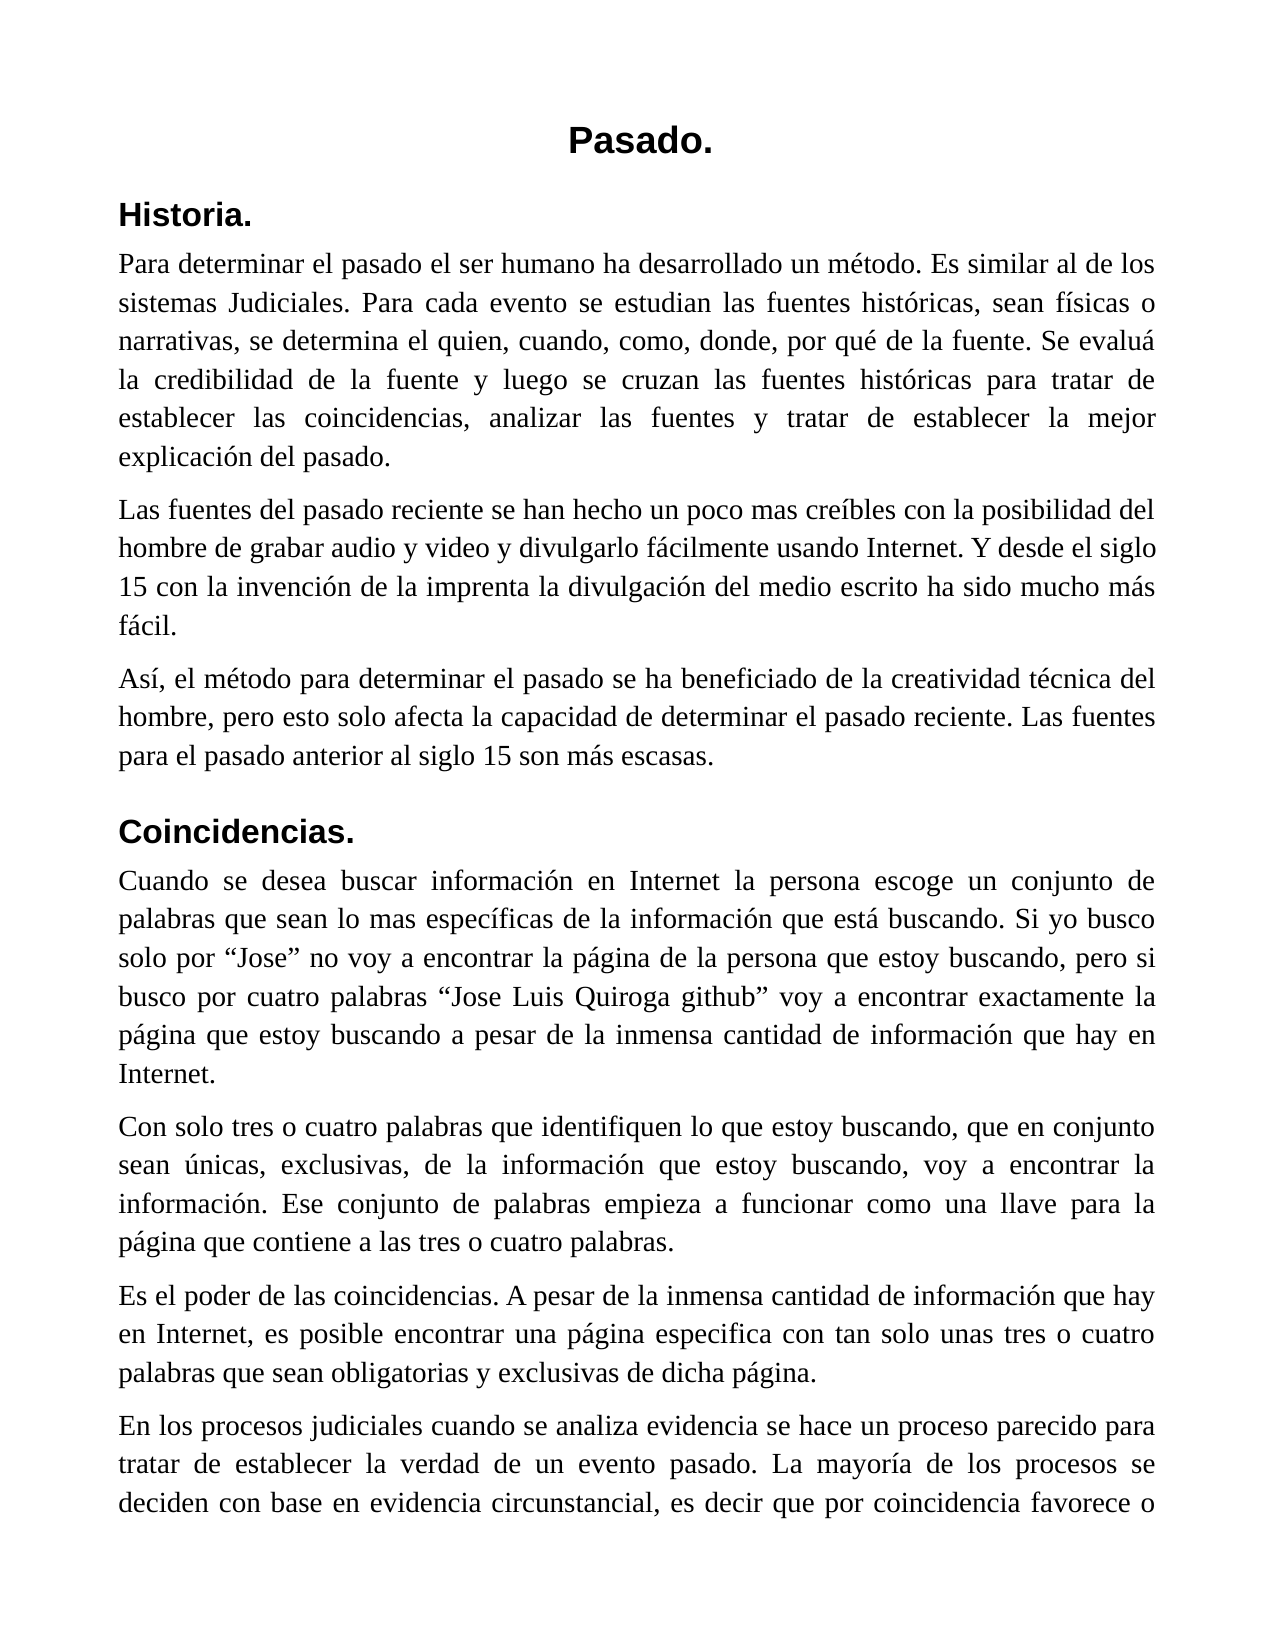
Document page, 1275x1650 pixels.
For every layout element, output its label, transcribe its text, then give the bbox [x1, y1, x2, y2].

text Las fuentes del pasado reciente se han hecho un poco mas creíbles con la posibilidad del hombre de grabar audio y video y divulgarlo fácilmente usando Internet. Y desde el siglo 15 con la invención de la imprenta la divulgación del medio escrito ha sido mucho más fácil. [118, 492, 1157, 641]
text Es el poder de las coincidencias. A pesar de la inmensa cantidad de información que hay en Internet, es posible encontrar una página especifica con tan solo unas tres o cuatro palabras que sean obligatorias y exclusivas de dicha página. [118, 1278, 1157, 1388]
text Cuando se desea buscar información en Internet la persona escoge un conjunto de palabras que sean lo mas específicas de la información que está buscando. Si yo busco solo por “Jose” no voy a encontrar la página de la persona que estoy buscando, pero si busco por cuatro palabras “Jose Luis Quiroga github” voy a encontrar exactamente la página que estoy buscando a pesar de la inmensa cantidad de información que hay en Internet. [118, 863, 1157, 1089]
subtitle Coincidencias. [118, 812, 1157, 851]
text Así, el método para determinar el pasado se ha beneficiado de la creatividad técnica del hombre, pero esto solo afecta la capacidad de determinar el pasado reciente. Las fuentes para el pasado anterior al siglo 15 son más escasas. [118, 661, 1157, 771]
subtitle Historia. [118, 195, 1157, 234]
text Para determinar el pasado el ser humano ha desarrollado un método. Es similar al de los sistemas Judiciales. Para cada evento se estudian las fuentes históricas, sean físicas o narrativas, se determina el quien, cuando, como, donde, por qué de la fuente. Se evaluá la credibilidad de la fuente y luego se cruzan las fuentes históricas para tratar de establecer las coincidencias, analizar las fuentes y tratar de establecer la mejor explicación del pasado. [118, 246, 1157, 472]
text Con solo tres o cuatro palabras que identifiquen lo que estoy buscando, que en conjunto sean únicas, exclusivas, de la información que estoy buscando, voy a encontrar la información. Ese conjunto de palabras empieza a funcionar como una llave para la página que contiene a las tres o cuatro palabras. [118, 1109, 1157, 1258]
text En los procesos judiciales cuando se analiza evidencia se hace un proceso parecido para tratar de establecer la verdad de un evento pasado. La mayoría de los procesos se deciden con base en evidencia circunstancial, es decir que por coincidencia favorece o [118, 1408, 1157, 1518]
subtitle Pasado. [124, 118, 1157, 162]
